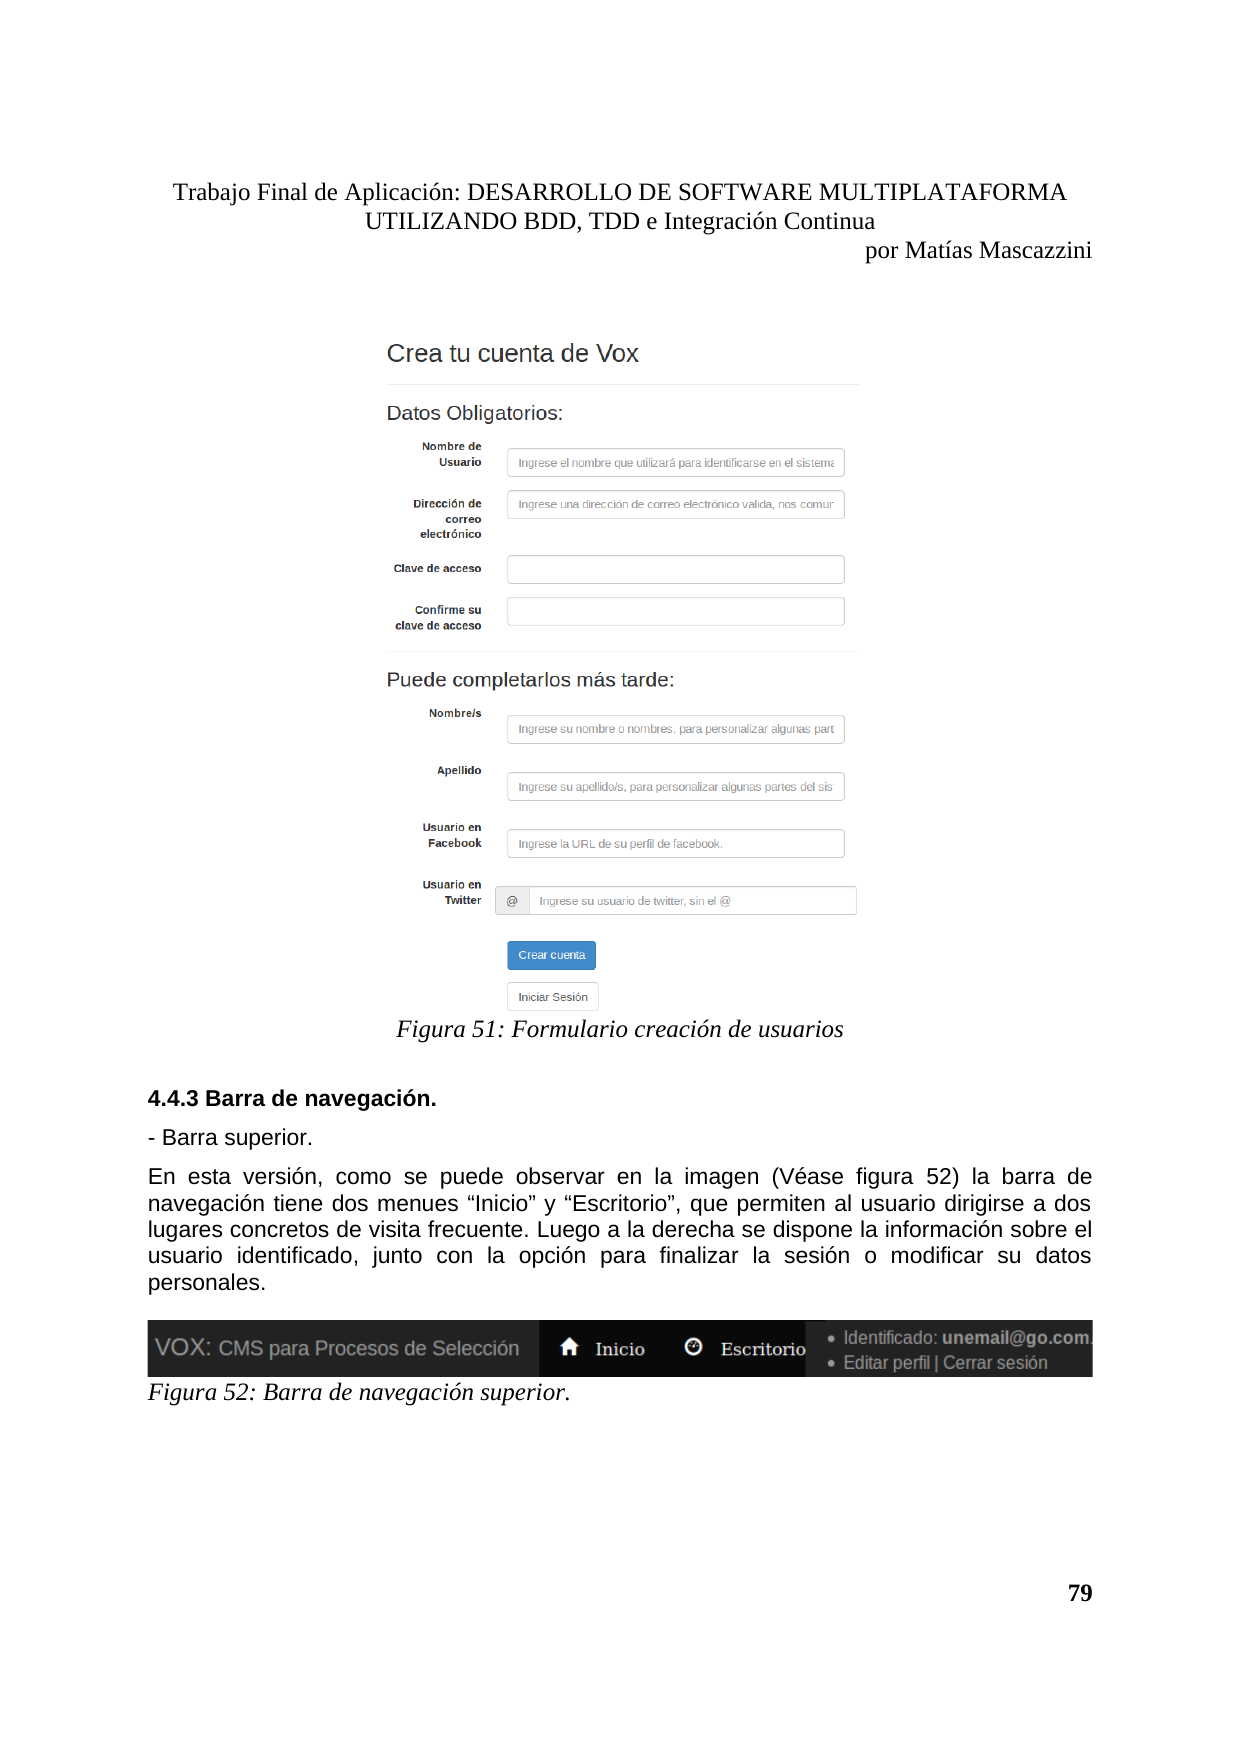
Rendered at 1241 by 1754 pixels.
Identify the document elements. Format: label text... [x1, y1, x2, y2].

picture [381, 342, 860, 1014]
picture [147, 1320, 1093, 1377]
text En esta versión, como se puede observar en la imagen (Véase figura 52) la barra de navegación tiene dos menues “Inicio” y “Escritorio”, que permiten al usuario dirigirse a dos lugares concretos de visita frecuente. Luego a la derecha se dispone la información sobre el usuario identificado, junto con la opción para finalizar la sesión o modificar su datos personales. [148, 1163, 1093, 1295]
text Figura 52: Barra de navegación superior. [148, 1377, 1093, 1406]
text - Barra superior. [148, 1124, 1093, 1151]
text Figura 51: Formulario creación de usuarios [381, 1014, 859, 1042]
text 4.4.3 Barra de navegación. [148, 1085, 1093, 1112]
